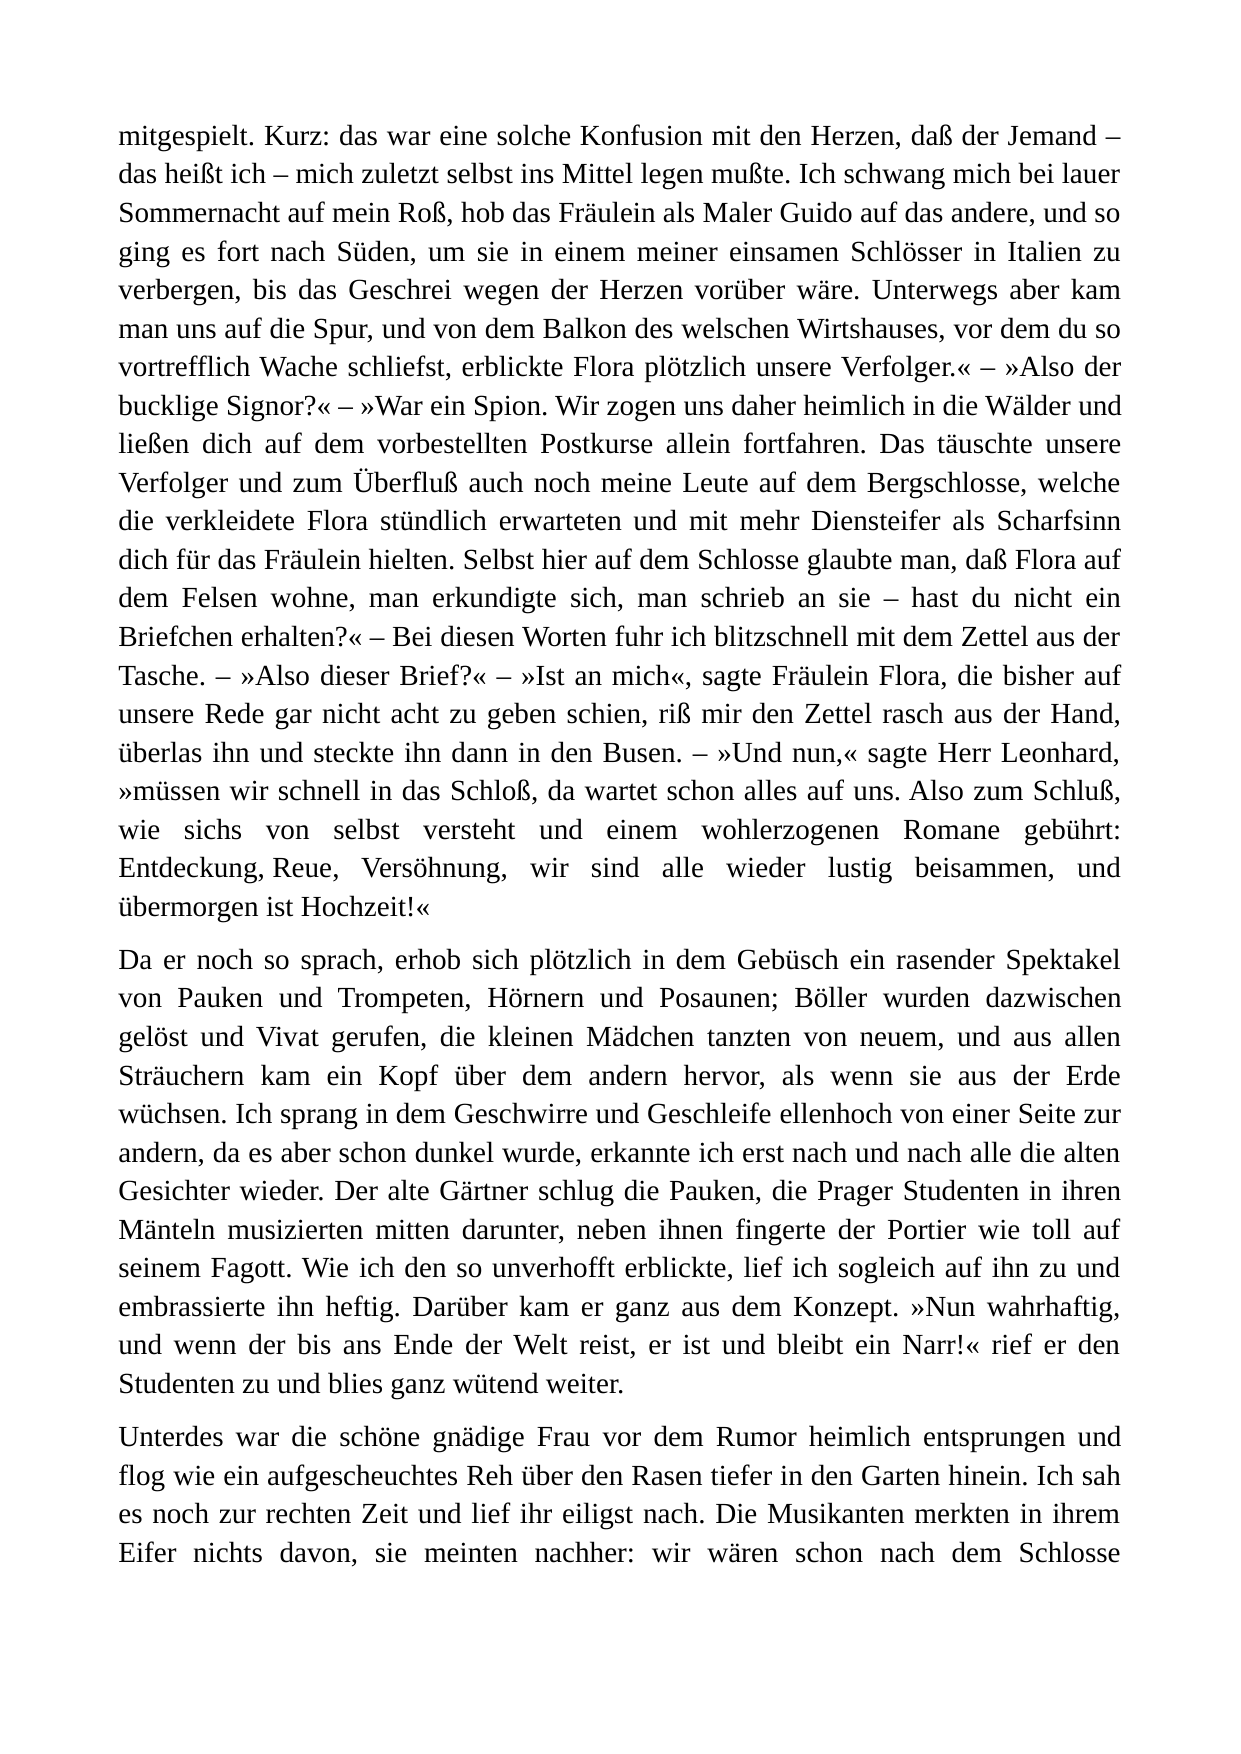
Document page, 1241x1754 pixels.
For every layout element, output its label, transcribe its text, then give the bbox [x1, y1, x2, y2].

text mitgespielt. Kurz: das war eine solche Konfusion mit den Herzen, daß der Jemand – das heißt ich – mich zuletzt selbst ins Mittel legen mußte. Ich schwang mich bei lauer Sommernacht auf mein Roß, hob das Fräulein als Maler Guido auf das andere, und so ging es fort nach Süden, um sie in einem meiner einsamen Schlösser in Italien zu verbergen, bis das Geschrei wegen der Herzen vorüber wäre. Unterwegs aber kam man uns auf die Spur, und von dem Balkon des welschen Wirtshauses, vor dem du so vortrefflich Wache schliefst, erblickte Flora plötzlich unsere Verfolger.« – »Also der bucklige Signor?« – »War ein Spion. Wir zogen uns daher heimlich in die Wälder und ließen dich auf dem vorbestellten Postkurse allein fortfahren. Das täuschte unsere Verfolger und zum Überfluß auch noch meine Leute auf dem Bergschlosse, welche die verkleidete Flora stündlich erwarteten und mit mehr Diensteifer als Scharfsinn dich für das Fräulein hielten. Selbst hier auf dem Schlosse glaubte man, daß Flora auf dem Felsen wohne, man erkundigte sich, man schrieb an sie – hast du nicht ein Briefchen erhalten?« – Bei diesen Worten fuhr ich blitzschnell mit dem Zettel aus der Tasche. – »Also dieser Brief?« – »Ist an mich«, sagte Fräulein Flora, die bisher auf unsere Rede gar nicht acht zu geben schien, riß mir den Zettel rasch aus der Hand, überlas ihn und steckte ihn dann in den Busen. – »Und nun,« sagte Herr Leonhard, »müssen wir schnell in das Schloß, da wartet schon alles auf uns. Also zum Schluß, wie sichs von selbst versteht und einem wohlerzogenen Romane gebührt: Entdeckung, Reue, Versöhnung, wir sind alle wieder lustig beisammen, und übermorgen ist Hochzeit!« [118, 118, 1122, 922]
text Unterdes war die schöne gnädige Frau vor dem Rumor heimlich entsprungen und flog wie ein aufgescheuchtes Reh über den Rasen tiefer in den Garten hinein. Ich sah es noch zur rechten Zeit und lief ihr eiligst nach. Die Musikanten merkten in ihrem Eifer nichts davon, sie meinten nachher: wir wären schon nach dem Schlosse [118, 1419, 1122, 1568]
text Da er noch so sprach, erhob sich plötzlich in dem Gebüsch ein rasender Spektakel von Pauken und Trompeten, Hörnern und Posaunen; Böller wurden dazwischen gelöst und Vivat gerufen, die kleinen Mädchen tanzten von neuem, und aus allen Sträuchern kam ein Kopf über dem andern hervor, als wenn sie aus der Erde wüchsen. Ich sprang in dem Geschwirre und Geschleife ellenhoch von einer Seite zur andern, da es aber schon dunkel wurde, erkannte ich erst nach und nach alle die alten Gesichter wieder. Der alte Gärtner schlug die Pauken, die Prager Studenten in ihren Mänteln musizierten mitten darunter, neben ihnen fingerte der Portier wie toll auf seinem Fagott. Wie ich den so unverhofft erblickte, lief ich sogleich auf ihn zu und embrassierte ihn heftig. Darüber kam er ganz aus dem Konzept. »Nun wahrhaftig, und wenn der bis ans Ende der Welt reist, er ist und bleibt ein Narr!« rief er den Studenten zu und blies ganz wütend weiter. [118, 942, 1122, 1399]
